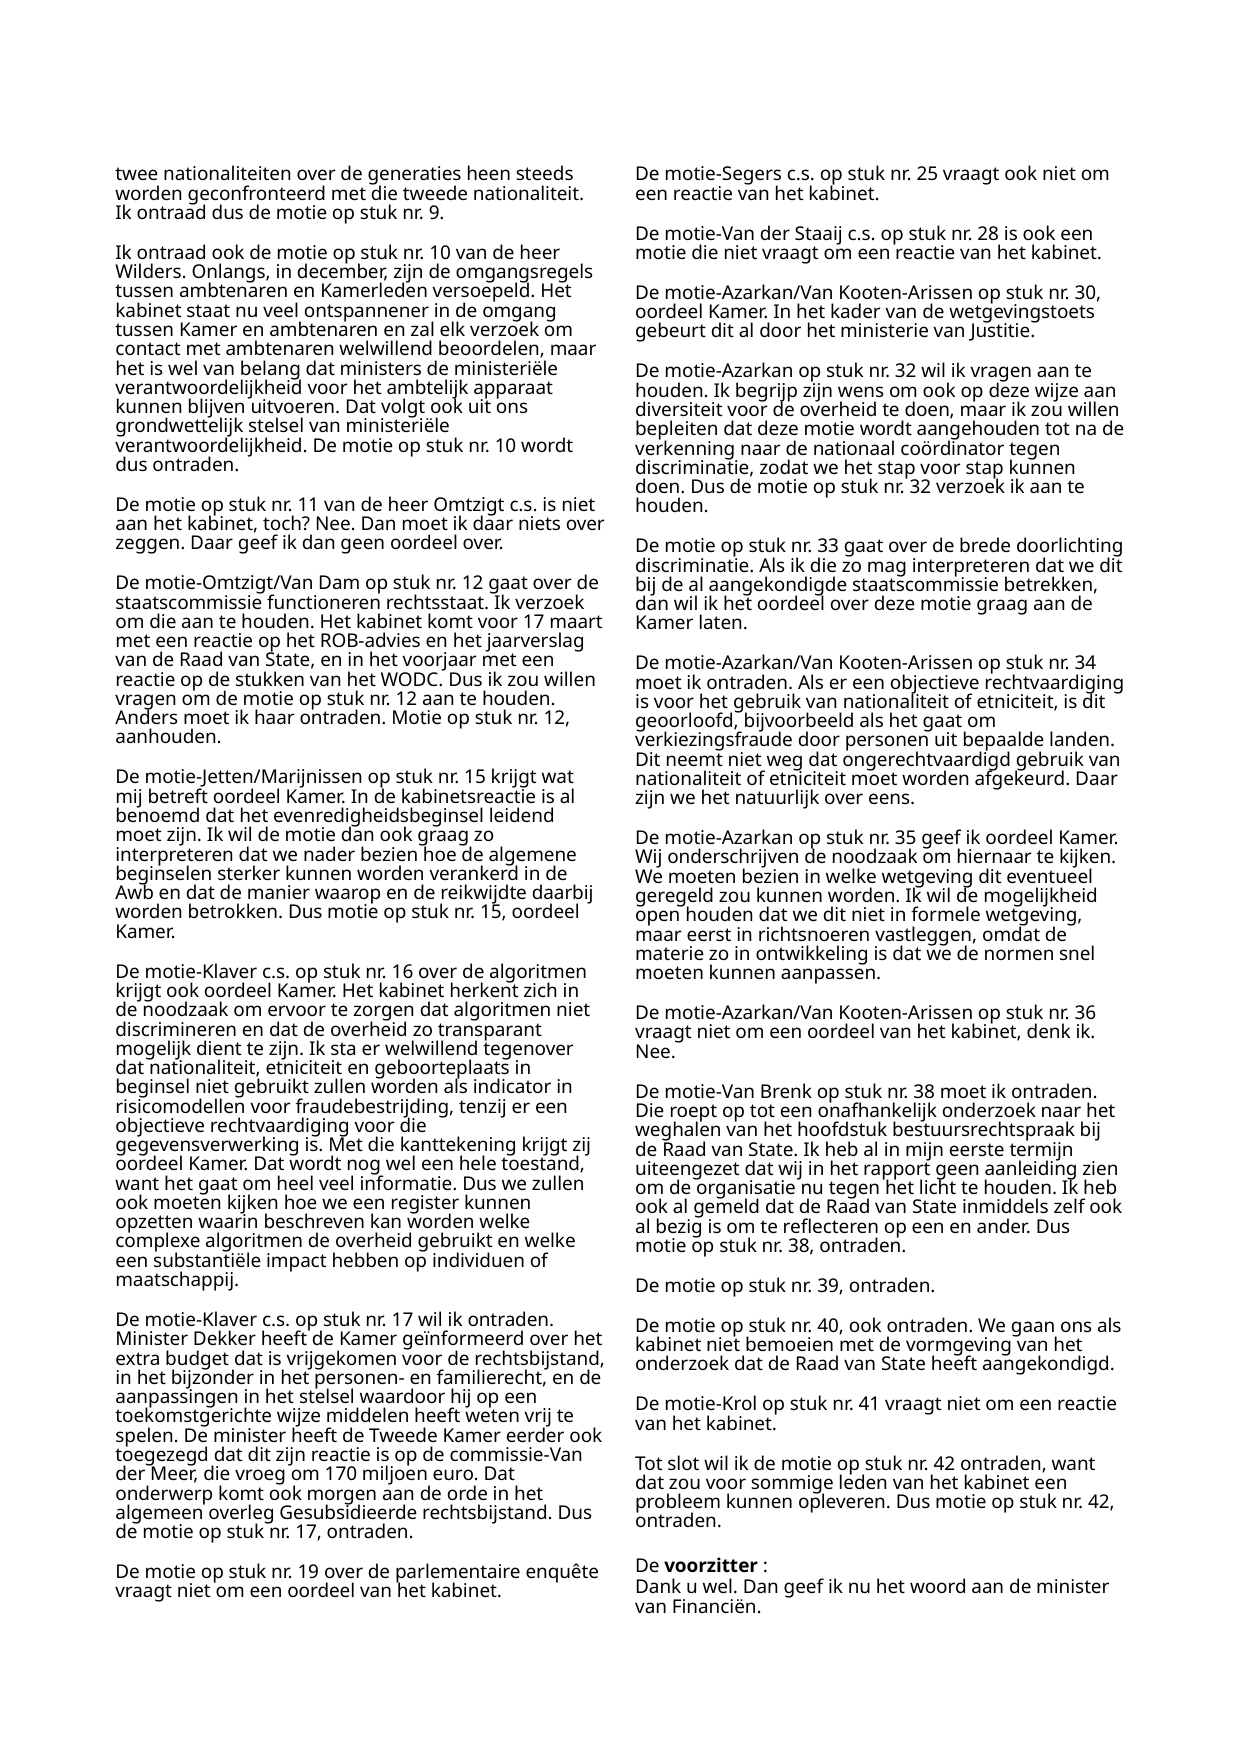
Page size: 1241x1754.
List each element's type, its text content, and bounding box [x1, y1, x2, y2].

text Ik ontraad ook de motie op stuk nr. 10 van de heer Wilders. Onlangs, in december, zijn de omgangsregels tussen ambtenaren en Kamerleden versoepeld. Het kabinet staat nu veel ontspannener in de omgang tussen Kamer en ambtenaren en zal elk verzoek om contact met ambtenaren welwillend beoordelen, maar het is wel van belang dat ministers de ministeriële verantwoordelijkheid voor het ambtelijk apparaat kunnen blijven uitvoeren. Dat volgt ook uit ons grondwettelijk stelsel van ministeriële verantwoordelijkheid. De motie op stuk nr. 10 wordt dus ontraden. [115, 244, 605, 475]
text De motie-Klaver c.s. op stuk nr. 16 over de algoritmen krijgt ook oordeel Kamer. Het kabinet herkent zich in de noodzaak om ervoor te zorgen dat algoritmen niet discrimineren en dat de overheid zo transparant mogelijk dient te zijn. Ik sta er welwillend tegenover dat nationaliteit, etniciteit en geboorteplaats in beginsel niet gebruikt zullen worden als indicator in risicomodellen voor fraudebestrijding, tenzij er een objectieve rechtvaardiging voor die gegevensverwerking is. Met die kanttekening krijgt zij oordeel Kamer. Dat wordt nog wel een hele toestand, want het gaat om heel veel informatie. Dus we zullen ook moeten kijken hoe we een register kunnen opzetten waarin beschreven kan worden welke complexe algoritmen de overheid gebruikt en welke een substantiële impact hebben op individuen of maatschappij. [115, 963, 605, 1290]
text De motie-Azarkan/Van Kooten-Arissen op stuk nr. 30, oordeel Kamer. In het kader van de wetgevingstoets gebeurt dit al door het ministerie van Justitie. [635, 284, 1125, 342]
text De motie-Azarkan/Van Kooten-Arissen op stuk nr. 36 vraagt niet om een oordeel van het kabinet, denk ik. Nee. [635, 1004, 1125, 1062]
text De motie op stuk nr. 39, ontraden. [635, 1277, 1125, 1296]
text De motie op stuk nr. 19 over de parlementaire enquête vraagt niet om een oordeel van het kabinet. [115, 1563, 605, 1602]
text De motie-Klaver c.s. op stuk nr. 17 wil ik ontraden. Minister Dekker heeft de Kamer geïnformeerd over het extra budget dat is vrijgekomen voor de rechtsbijstand, in het bijzonder in het personen- en familierecht, en de aanpassingen in het stelsel waardoor hij op een toekomstgerichte wijze middelen heeft weten vrij te spelen. De minister heeft de Tweede Kamer eerder ook toegezegd dat dit zijn reactie is op de commissie-Van der Meer, die vroeg om 170 miljoen euro. Dat onderwerp komt ook morgen aan de orde in het algemeen overleg Gesubsidieerde rechtsbijstand. Dus de motie op stuk nr. 17, ontraden. [115, 1311, 605, 1542]
text De motie-Azarkan/Van Kooten-Arissen op stuk nr. 34 moet ik ontraden. Als er een objectieve rechtvaardiging is voor het gebruik van nationaliteit of etniciteit, is dit geoorloofd, bijvoorbeeld als het gaat om verkiezingsfraude door personen uit bepaalde landen. Dit neemt niet weg dat ongerechtvaardigd gebruik van nationaliteit of etniciteit moet worden afgekeurd. Daar zijn we het natuurlijk over eens. [635, 654, 1125, 808]
text De voorzitter : [635, 1553, 1125, 1578]
text De motie-Krol op stuk nr. 41 vraagt niet om een reactie van het kabinet. [635, 1395, 1125, 1434]
text Dank u wel. Dan geef ik nu het woord aan de minister van Financiën. [635, 1578, 1125, 1617]
text De motie op stuk nr. 11 van de heer Omtzigt c.s. is niet aan het kabinet, toch? Nee. Dan moet ik daar niets over zeggen. Daar geef ik dan geen oordeel over. [115, 496, 605, 554]
text De motie-Jetten/Marijnissen op stuk nr. 15 krijgt wat mij betreft oordeel Kamer. In de kabinetsreactie is al benoemd dat het evenredigheidsbeginsel leidend moet zijn. Ik wil de motie dan ook graag zo interpreteren dat we nader bezien hoe de algemene beginselen sterker kunnen worden verankerd in de Awb en dat de manier waarop en de reikwijdte daarbij worden betrokken. Dus motie op stuk nr. 15, oordeel Kamer. [115, 768, 605, 942]
text De motie-Segers c.s. op stuk nr. 25 vraagt ook niet om een reactie van het kabinet. [635, 165, 1125, 204]
text De motie op stuk nr. 40, ook ontraden. We gaan ons als kabinet niet bemoeien met de vormgeving van het onderzoek dat de Raad van State heeft aangekondigd. [635, 1317, 1125, 1375]
text Tot slot wil ik de motie op stuk nr. 42 ontraden, want dat zou voor sommige leden van het kabinet een probleem kunnen opleveren. Dus motie op stuk nr. 42, ontraden. [635, 1455, 1125, 1532]
text De motie-Van der Staaij c.s. op stuk nr. 28 is ook een motie die niet vraagt om een reactie van het kabinet. [635, 224, 1125, 263]
text De motie-Van Brenk op stuk nr. 38 moet ik ontraden. Die roept op tot een onafhankelijk onderzoek naar het weghalen van het hoofdstuk bestuursrechtspraak bij de Raad van State. Ik heb al in mijn eerste termijn uiteengezet dat wij in het rapport geen aanleiding zien om de organisatie nu tegen het licht te houden. Ik heb ook al gemeld dat de Raad van State inmiddels zelf ook al bezig is om te reflecteren op een en ander. Dus motie op stuk nr. 38, ontraden. [635, 1083, 1125, 1256]
text De motie-Azarkan op stuk nr. 32 wil ik vragen aan te houden. Ik begrijp zijn wens om ook op deze wijze aan diversiteit voor de overheid te doen, maar ik zou willen bepleiten dat deze motie wordt aangehouden tot na de verkenning naar de nationaal coördinator tegen discriminatie, zodat we het stap voor stap kunnen doen. Dus de motie op stuk nr. 32 verzoek ik aan te houden. [635, 362, 1125, 517]
text twee nationaliteiten over de generaties heen steeds worden geconfronteerd met die tweede nationaliteit. Ik ontraad dus de motie op stuk nr. 9. [115, 165, 605, 223]
text De motie op stuk nr. 33 gaat over de brede doorlichting discriminatie. Als ik die zo mag interpreteren dat we dit bij de al aangekondigde staatscommissie betrekken, dan wil ik het oordeel over deze motie graag aan de Kamer laten. [635, 537, 1125, 634]
text De motie-Azarkan op stuk nr. 35 geef ik oordeel Kamer. Wij onderschrijven de noodzaak om hiernaar te kijken. We moeten bezien in welke wetgeving dit eventueel geregeld zou kunnen worden. Ik wil de mogelijkheid open houden dat we dit niet in formele wetgeving, maar eerst in richtsnoeren vastleggen, omdat de materie zo in ontwikkeling is dat we de normen snel moeten kunnen aanpassen. [635, 829, 1125, 983]
text De motie-Omtzigt/Van Dam op stuk nr. 12 gaat over de staatscommissie functioneren rechtsstaat. Ik verzoek om die aan te houden. Het kabinet komt voor 17 maart met een reactie op het ROB-advies en het jaarverslag van de Raad van State, en in het voorjaar met een reactie op de stukken van het WODC. Dus ik zou willen vragen om de motie op stuk nr. 12 aan te houden. Anders moet ik haar ontraden. Motie op stuk nr. 12, aanhouden. [115, 574, 605, 748]
